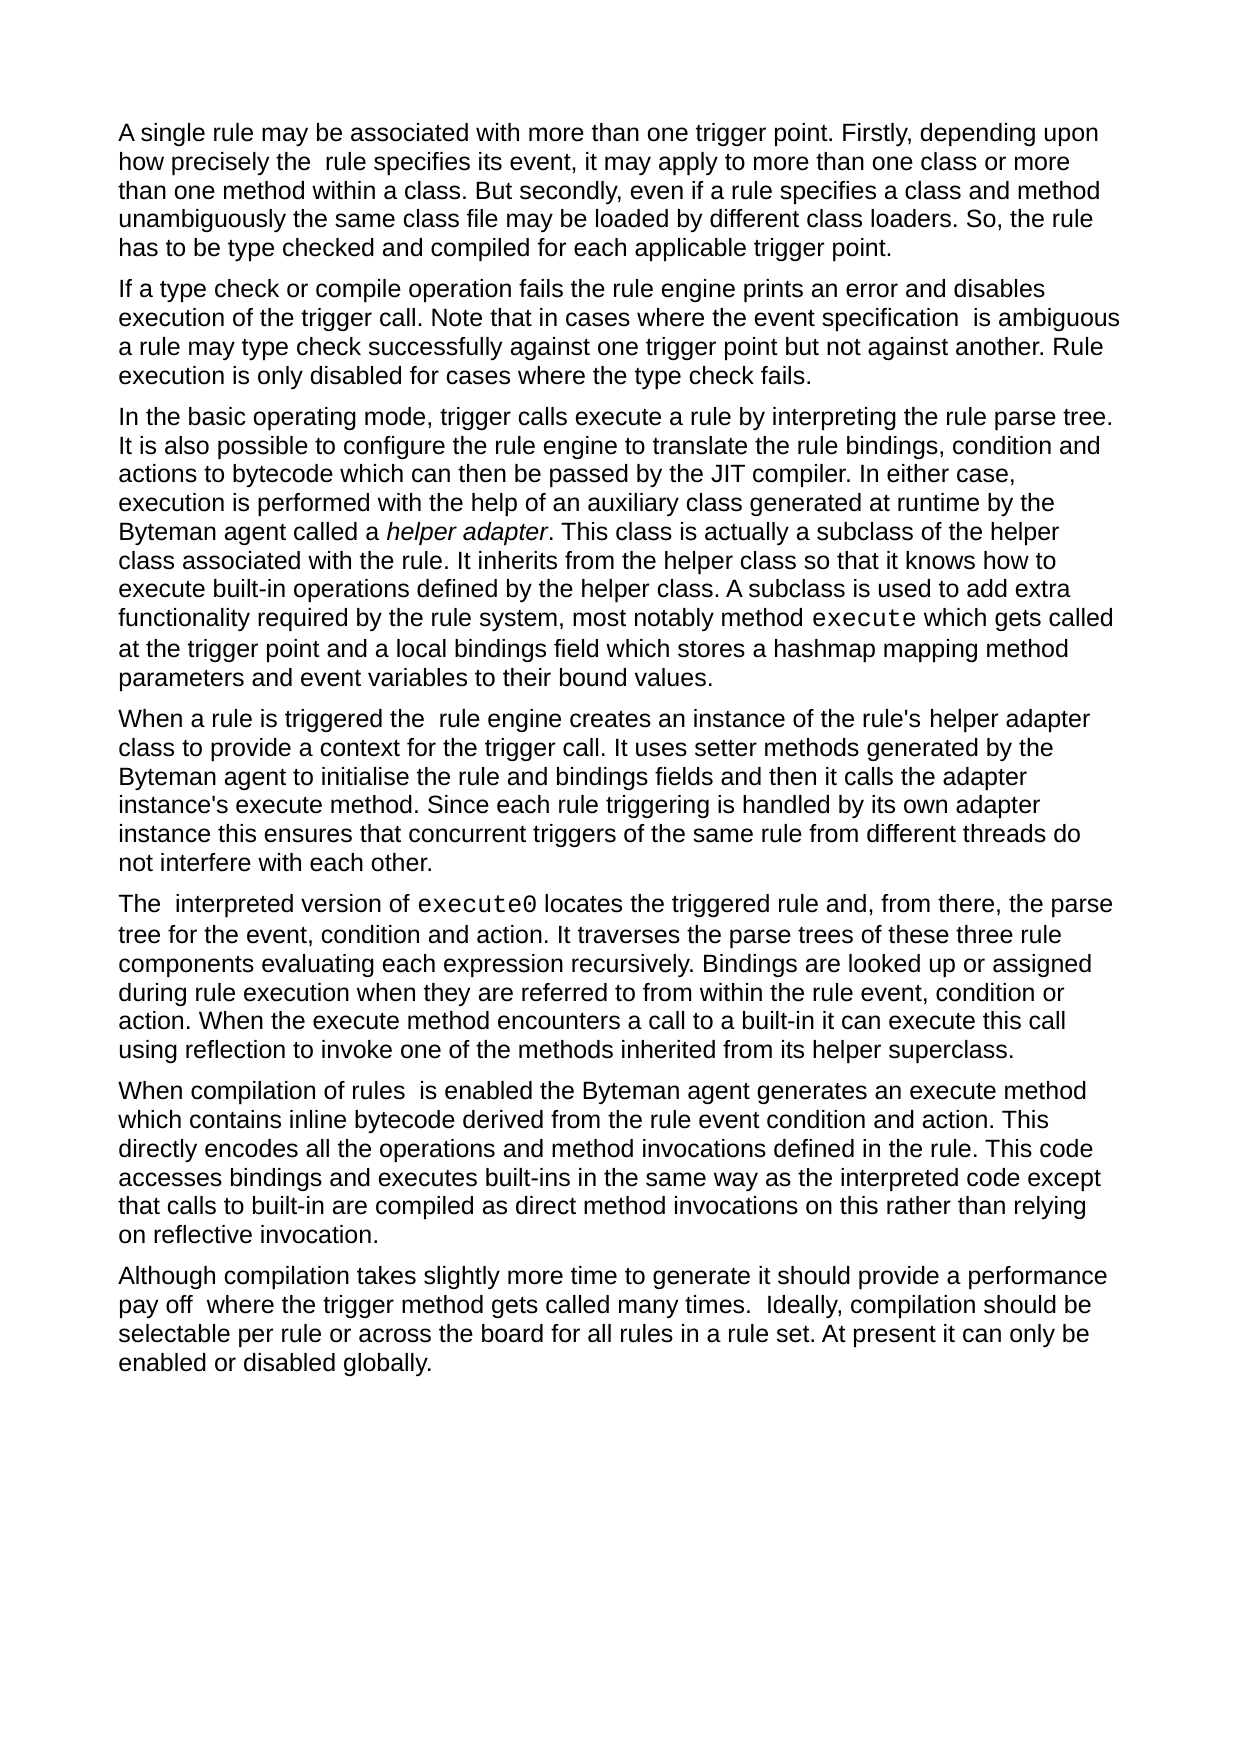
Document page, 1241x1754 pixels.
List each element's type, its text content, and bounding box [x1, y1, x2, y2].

text In the basic operating mode, trigger calls execute a rule by interpreting the rule parse tree. It is also possible to configure the rule engine to translate the rule bindings, condition and actions to bytecode which can then be passed by the JIT compiler. In either case, execution is performed with the help of an auxiliary class generated at runtime by the Byteman agent called a helper adapter. This class is actually a subclass of the helper class associated with the rule. It inherits from the helper class so that it knows how to execute built-in operations defined by the helper class. A subclass is used to add extra functionality required by the rule system, most notably method execute which gets called at the trigger point and a local bindings field which stores a hashmap mapping method parameters and event variables to their bound values. [118, 402, 1122, 692]
text Although compilation takes slightly more time to generate it should provide a performance pay off where the trigger method gets called many times. Ideally, compilation should be selectable per rule or across the board for all rules in a rule set. At present it can only be enabled or disabled globally. [118, 1261, 1122, 1376]
text When a rule is triggered the rule engine creates an instance of the rule's helper adapter class to provide a context for the trigger call. It uses setter methods generated by the Byteman agent to initialise the rule and bindings fields and then it calls the adapter instance's execute method. Since each rule triggering is handled by its own adapter instance this ensures that concurrent triggers of the same rule from different threads do not interfere with each other. [118, 704, 1122, 877]
text If a type check or compile operation fails the rule engine prints an error and disables execution of the trigger call. Note that in cases where the event specification is ambiguous a rule may type check successfully against one trigger point but not against another. Rule execution is only disabled for cases where the type check fails. [118, 274, 1122, 389]
text When compilation of rules is enabled the Byteman agent generates an execute method which contains inline bytecode derived from the rule event condition and action. This directly encodes all the operations and method invocations defined in the rule. This code accesses bindings and executes built-ins in the same way as the interpreted code except that calls to built-in are compiled as direct method invocations on this rather than relying on reflective invocation. [118, 1076, 1122, 1249]
text A single rule may be associated with more than one trigger point. Firstly, depending upon how precisely the rule specifies its event, it may apply to more than one class or more than one method within a class. But secondly, even if a rule specifies a class and method unambiguously the same class file may be loaded by different class loaders. So, the rule has to be type checked and compiled for each applicable trigger point. [118, 118, 1122, 262]
text The interpreted version of execute0 locates the triggered rule and, from there, the parse tree for the event, condition and action. It traverses the parse trees of these three rule components evaluating each expression recursively. Bindings are looked up or assigned during rule execution when they are referred to from within the rule event, condition or action. When the execute method encounters a call to a built-in it can execute this call using reflection to invoke one of the methods inherited from its helper superclass. [118, 889, 1122, 1064]
